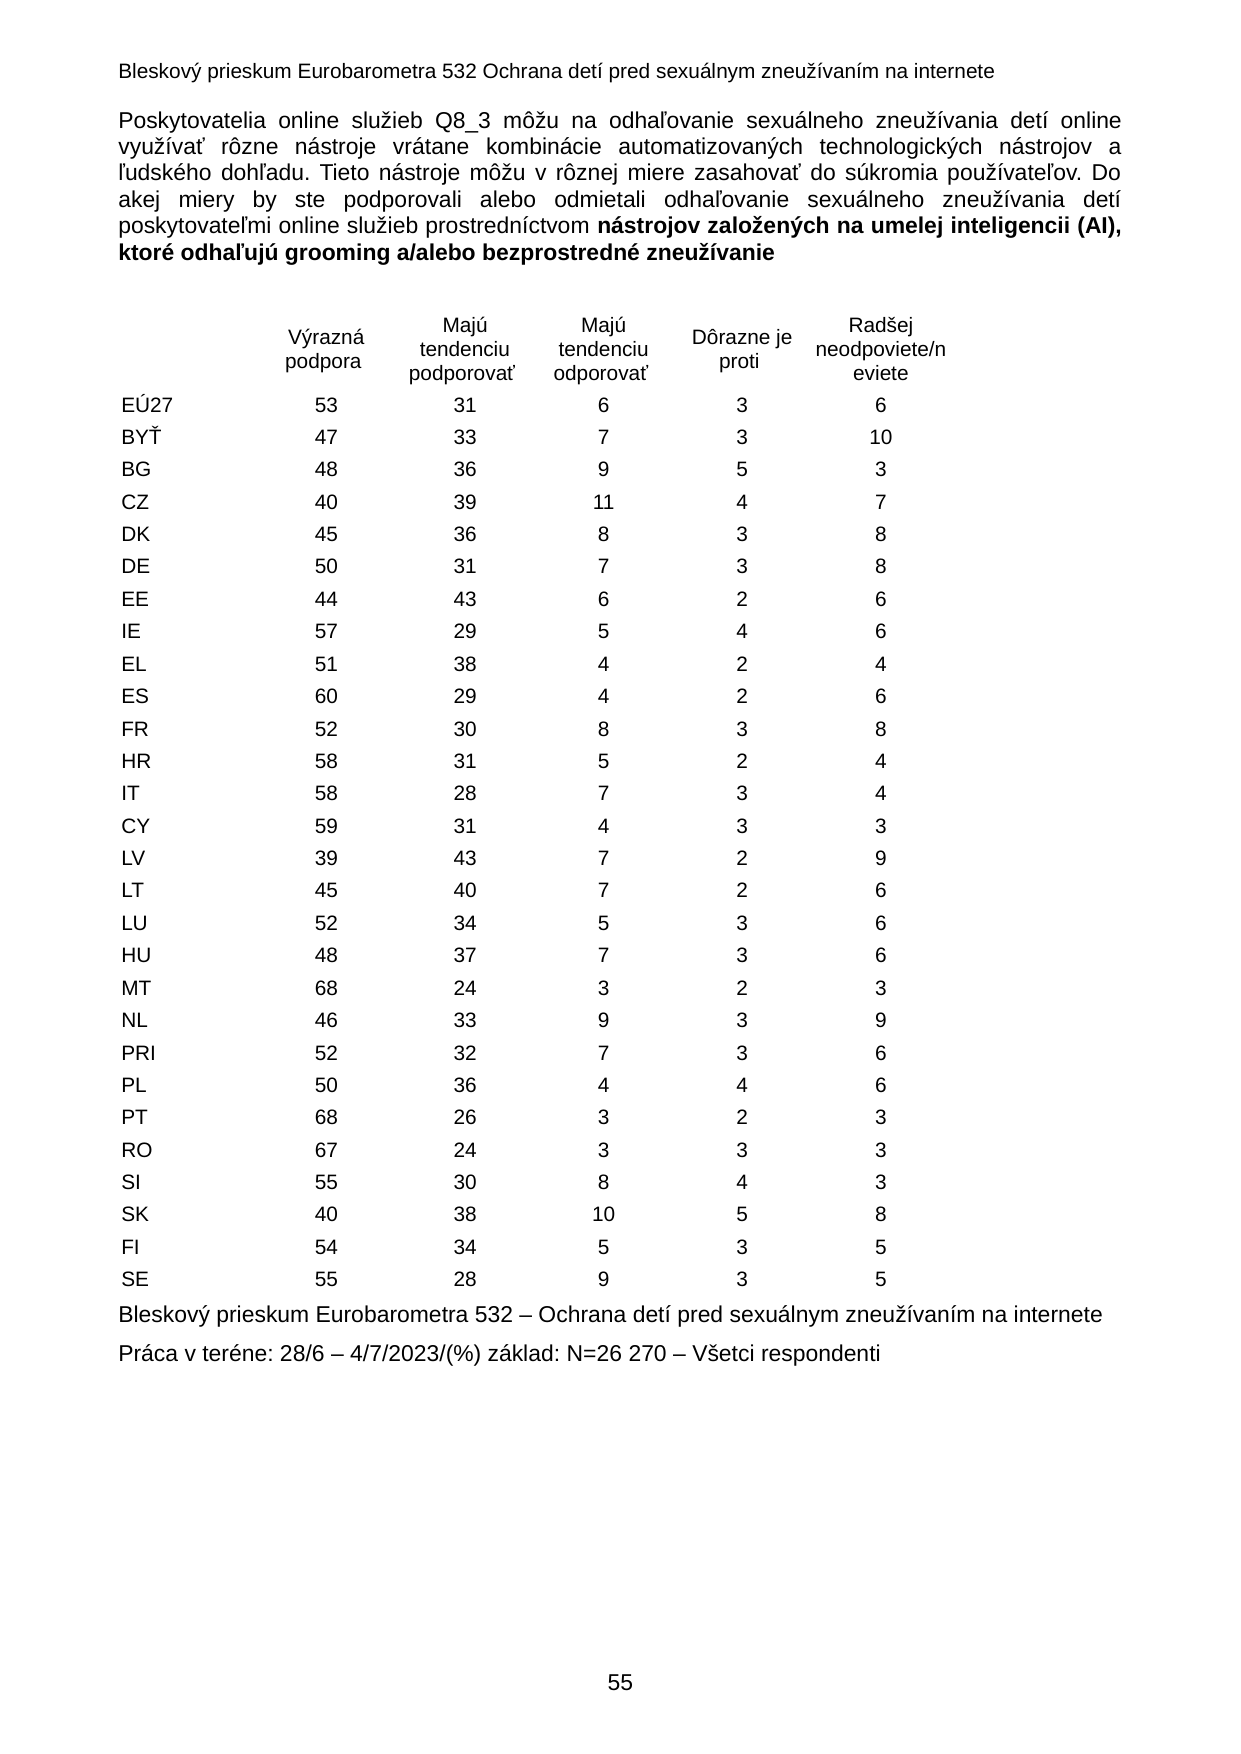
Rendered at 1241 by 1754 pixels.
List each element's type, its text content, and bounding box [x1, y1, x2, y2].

table_cell 36 [395, 453, 534, 485]
table_cell SI [118, 1166, 257, 1198]
table_cell 67 [257, 1133, 395, 1166]
table_cell 3 [673, 1004, 811, 1036]
table_cell HR [118, 745, 257, 777]
table_cell 47 [257, 421, 395, 453]
table_cell 3 [673, 777, 811, 809]
table_cell 9 [534, 1004, 673, 1036]
table_cell 2 [673, 583, 811, 615]
table_cell 54 [257, 1231, 395, 1263]
table_cell 52 [257, 712, 395, 744]
table_cell 30 [395, 1166, 534, 1198]
table_cell 3 [673, 1133, 811, 1166]
table_cell 29 [395, 615, 534, 647]
table_cell 60 [257, 680, 395, 712]
table_cell 30 [395, 712, 534, 744]
table_cell 9 [534, 1263, 673, 1295]
table_cell 7 [534, 842, 673, 874]
table_cell 5 [534, 615, 673, 647]
table_cell 39 [395, 485, 534, 518]
table_cell 3 [673, 1231, 811, 1263]
table_cell 7 [534, 777, 673, 809]
table_cell 24 [395, 971, 534, 1004]
table_cell 11 [534, 485, 673, 518]
table_cell 3 [673, 518, 811, 550]
table_cell PRI [118, 1036, 257, 1068]
table_cell 3 [673, 1263, 811, 1295]
table_cell 8 [534, 1166, 673, 1198]
table_cell 3 [673, 809, 811, 842]
table_cell SE [118, 1263, 257, 1295]
table_cell 4 [811, 745, 950, 777]
table_header Majú tendenciu podporovať [395, 309, 534, 388]
table_cell 40 [257, 1198, 395, 1231]
table_cell EÚ27 [118, 388, 257, 421]
table_cell 3 [673, 939, 811, 971]
table_cell 3 [811, 1166, 950, 1198]
table_cell 55 [257, 1263, 395, 1295]
table_cell DE [118, 550, 257, 583]
table_cell 59 [257, 809, 395, 842]
table_cell 40 [257, 485, 395, 518]
table_cell 6 [811, 680, 950, 712]
table_cell 31 [395, 809, 534, 842]
table_cell 58 [257, 745, 395, 777]
table_cell 37 [395, 939, 534, 971]
table_cell 33 [395, 1004, 534, 1036]
table_cell 48 [257, 453, 395, 485]
table_cell 3 [811, 809, 950, 842]
table_cell 24 [395, 1133, 534, 1166]
table_cell 5 [811, 1263, 950, 1295]
table_cell 4 [673, 485, 811, 518]
table_cell 4 [811, 777, 950, 809]
table_cell NL [118, 1004, 257, 1036]
table_cell LU [118, 907, 257, 939]
table_cell 29 [395, 680, 534, 712]
table_cell 3 [673, 1036, 811, 1068]
table_cell LV [118, 842, 257, 874]
table_cell 3 [534, 971, 673, 1004]
table_cell 58 [257, 777, 395, 809]
table_cell 6 [811, 907, 950, 939]
table_cell LT [118, 874, 257, 907]
table_cell 6 [534, 583, 673, 615]
table_cell 28 [395, 1263, 534, 1295]
table_cell 6 [811, 388, 950, 421]
table_cell 6 [811, 874, 950, 907]
table_cell 3 [811, 1133, 950, 1166]
table_cell 4 [534, 680, 673, 712]
table_cell 7 [534, 421, 673, 453]
table_cell 2 [673, 745, 811, 777]
table_cell 8 [811, 518, 950, 550]
table_cell 6 [811, 1036, 950, 1068]
table_cell CZ [118, 485, 257, 518]
table_cell PT [118, 1101, 257, 1133]
table_cell BG [118, 453, 257, 485]
table_cell MT [118, 971, 257, 1004]
table_cell 34 [395, 907, 534, 939]
table_cell 4 [673, 1069, 811, 1101]
table_cell 38 [395, 1198, 534, 1231]
table_cell 3 [673, 712, 811, 744]
table_cell IT [118, 777, 257, 809]
table_cell 8 [811, 550, 950, 583]
table_cell BYŤ [118, 421, 257, 453]
table_cell 33 [395, 421, 534, 453]
table_cell 55 [257, 1166, 395, 1198]
table_cell 6 [811, 1069, 950, 1101]
table_cell 48 [257, 939, 395, 971]
table_cell FR [118, 712, 257, 744]
table_cell 5 [534, 907, 673, 939]
table_cell 6 [811, 583, 950, 615]
table_cell 5 [673, 1198, 811, 1231]
table_cell 39 [257, 842, 395, 874]
table_cell 7 [534, 1036, 673, 1068]
table_cell 3 [811, 971, 950, 1004]
table_cell 68 [257, 1101, 395, 1133]
table_cell 34 [395, 1231, 534, 1263]
table_cell 32 [395, 1036, 534, 1068]
table_cell 7 [534, 939, 673, 971]
text Práca v teréne: 28/6 – 4/7/2023/(%) základ: N=26 270 – Všetci respondenti [118, 1339, 1122, 1366]
table_cell 10 [811, 421, 950, 453]
table_cell 5 [673, 453, 811, 485]
table_cell 8 [811, 1198, 950, 1231]
table_cell 5 [534, 745, 673, 777]
table_cell 4 [811, 648, 950, 680]
table_cell 45 [257, 518, 395, 550]
table_cell 9 [534, 453, 673, 485]
table_cell 3 [673, 907, 811, 939]
table_cell 36 [395, 1069, 534, 1101]
table_cell 3 [673, 550, 811, 583]
table_cell DK [118, 518, 257, 550]
table_cell 2 [673, 842, 811, 874]
table_cell HU [118, 939, 257, 971]
table_cell 3 [534, 1101, 673, 1133]
table_cell 53 [257, 388, 395, 421]
table_cell CY [118, 809, 257, 842]
table_cell 3 [673, 388, 811, 421]
table_cell 10 [534, 1198, 673, 1231]
table_cell 4 [673, 1166, 811, 1198]
table_cell 9 [811, 1004, 950, 1036]
table_cell 8 [811, 712, 950, 744]
table_cell 8 [534, 518, 673, 550]
text Poskytovatelia online služieb Q8_3 môžu na odhaľovanie sexuálneho zneužívania detí online využívať rôzne nástroje vrátane kombinácie automatizovaných technologických nástrojov a ľudského dohľadu. Tieto nástroje môžu v rôznej miere zasahovať do súkromia používateľov. Do akej miery by ste podporovali alebo odmietali odhaľovanie sexuálneho zneužívania detí poskytovateľmi online služieb prostredníctvom nástrojov založených na umelej inteligencii (AI), ktoré odhaľujú grooming a/alebo bezprostredné zneužívanie [118, 107, 1122, 265]
table_cell 68 [257, 971, 395, 1004]
table_cell 2 [673, 680, 811, 712]
table_cell 51 [257, 648, 395, 680]
table_cell IE [118, 615, 257, 647]
table_cell 3 [811, 1101, 950, 1133]
table_cell 50 [257, 550, 395, 583]
table_cell 36 [395, 518, 534, 550]
text Bleskový prieskum Eurobarometra 532 – Ochrana detí pred sexuálnym zneužívaním na internete [118, 1301, 1122, 1328]
table_cell 9 [811, 842, 950, 874]
table_cell 31 [395, 745, 534, 777]
table_cell 46 [257, 1004, 395, 1036]
table_header [118, 309, 257, 388]
table_cell 26 [395, 1101, 534, 1133]
table_cell 38 [395, 648, 534, 680]
table_cell RO [118, 1133, 257, 1166]
table_cell 3 [534, 1133, 673, 1166]
table_cell 8 [534, 712, 673, 744]
table_header Dôrazne je proti [673, 309, 811, 388]
table_cell FI [118, 1231, 257, 1263]
table_cell EE [118, 583, 257, 615]
table_cell 31 [395, 388, 534, 421]
table_cell 2 [673, 874, 811, 907]
table_cell 52 [257, 907, 395, 939]
table_cell 52 [257, 1036, 395, 1068]
table_cell 3 [811, 453, 950, 485]
table_cell 5 [811, 1231, 950, 1263]
table_cell 43 [395, 583, 534, 615]
table_cell 7 [534, 550, 673, 583]
table_cell 50 [257, 1069, 395, 1101]
table_cell 4 [534, 809, 673, 842]
table_cell 7 [534, 874, 673, 907]
table_cell 6 [811, 939, 950, 971]
table_cell EL [118, 648, 257, 680]
table_cell 4 [673, 615, 811, 647]
table_cell 2 [673, 971, 811, 1004]
table_cell 6 [534, 388, 673, 421]
table_cell 40 [395, 874, 534, 907]
table_cell 5 [534, 1231, 673, 1263]
table_header Výrazná podpora [257, 309, 395, 388]
table_cell PL [118, 1069, 257, 1101]
table_cell ES [118, 680, 257, 712]
table_cell 43 [395, 842, 534, 874]
table_cell 28 [395, 777, 534, 809]
table_cell 6 [811, 615, 950, 647]
table_cell 4 [534, 648, 673, 680]
table_cell 7 [811, 485, 950, 518]
table_cell 2 [673, 1101, 811, 1133]
table_cell 45 [257, 874, 395, 907]
table_cell 57 [257, 615, 395, 647]
table_cell 4 [534, 1069, 673, 1101]
table_cell 31 [395, 550, 534, 583]
table_cell 2 [673, 648, 811, 680]
table_cell 44 [257, 583, 395, 615]
table_cell SK [118, 1198, 257, 1231]
table_header Radšej neodpoviete/neviete [811, 309, 950, 388]
table_header Majú tendenciu odporovať [534, 309, 673, 388]
table_cell 3 [673, 421, 811, 453]
